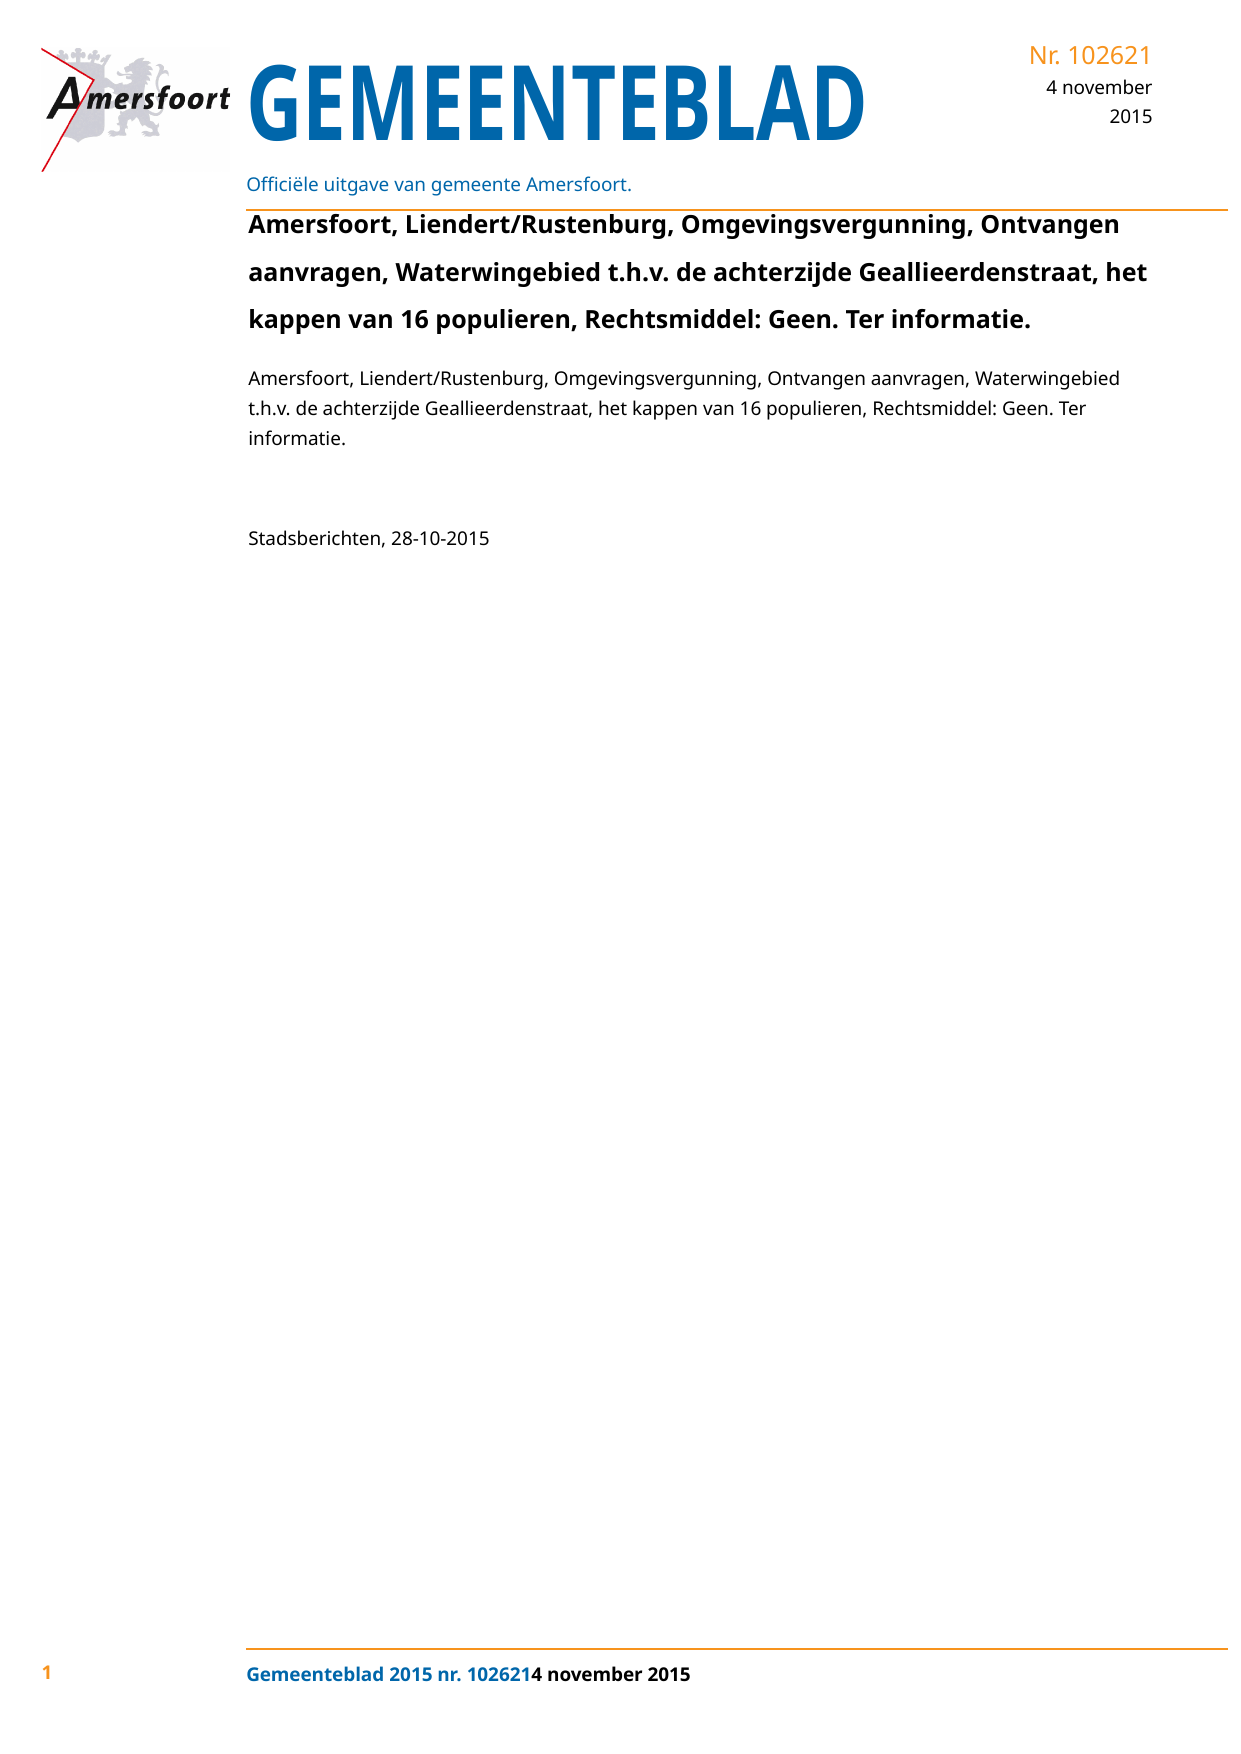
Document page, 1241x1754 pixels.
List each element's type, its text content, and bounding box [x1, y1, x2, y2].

picture [41, 47, 231, 172]
text Stadsberichten, 28-10-2015 [248, 526, 1152, 551]
text Amersfoort, Liendert/Rustenburg, Omgevingsvergunning, Ontvangen aanvragen, Waterwingebied t.h.v. de achterzijde Geallieerdenstraat, het kappen van 16 populieren, Rechtsmiddel: Geen. Ter informatie. [248, 211, 1152, 336]
text Amersfoort, Liendert/Rustenburg, Omgevingsvergunning, Ontvangen aanvragen, Waterwingebied t.h.v. de achterzijde Geallieerdenstraat, het kappen van 16 populieren, Rechtsmiddel: Geen. Ter informatie. [248, 366, 1152, 450]
